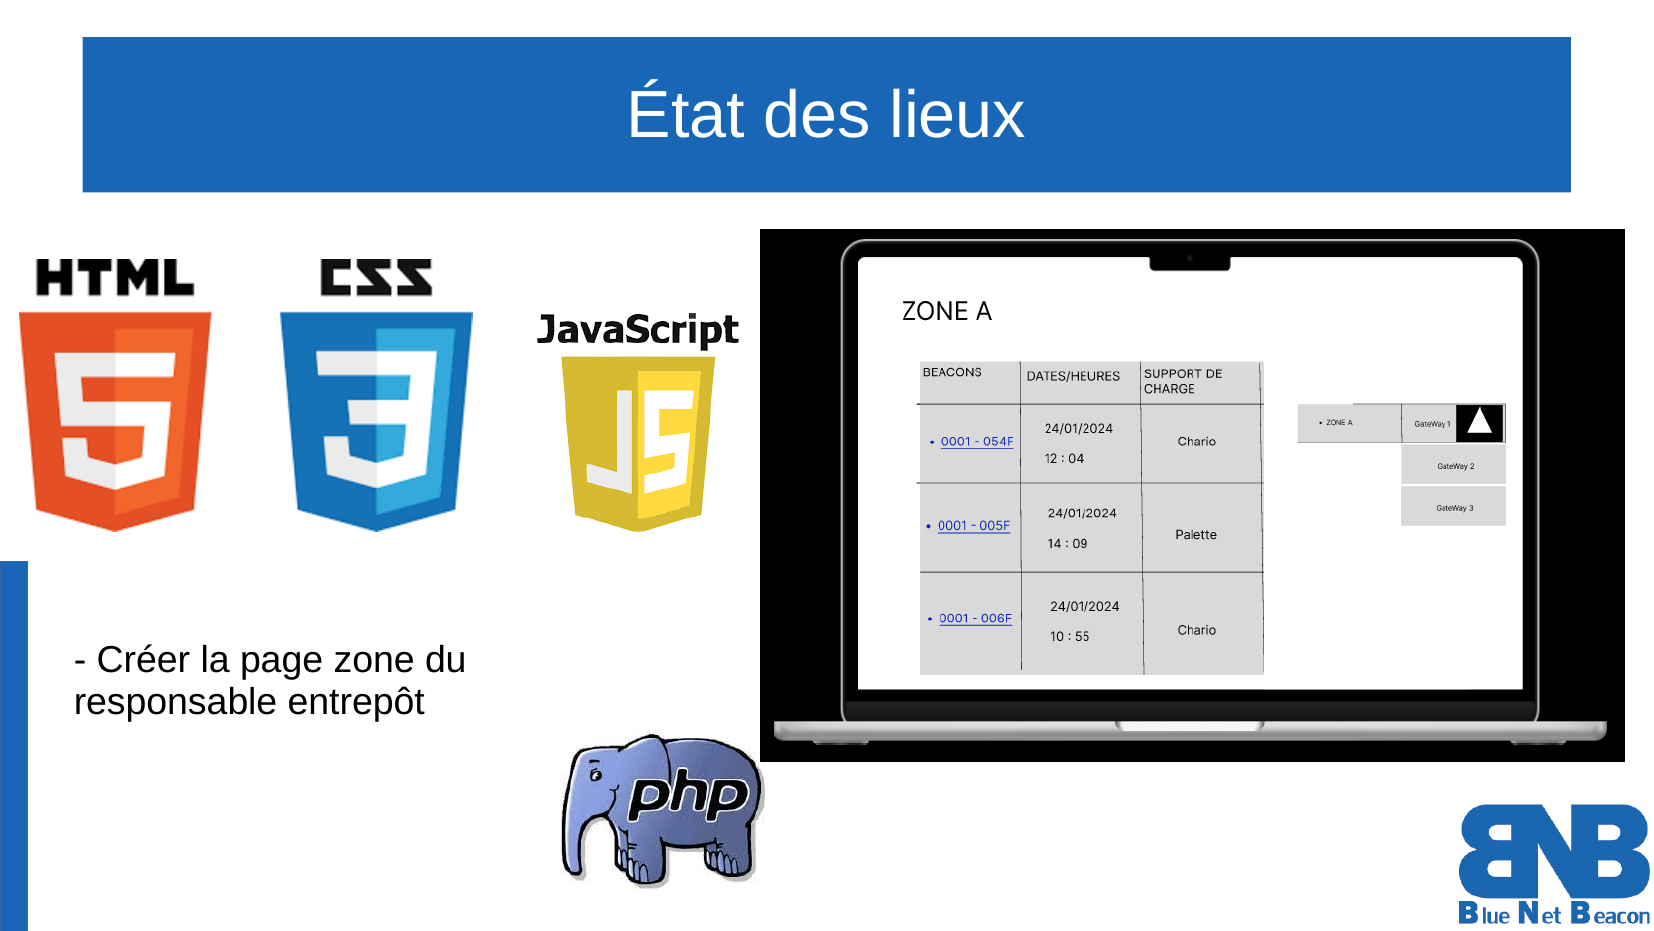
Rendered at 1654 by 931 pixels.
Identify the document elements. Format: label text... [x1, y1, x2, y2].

text_box [0, 561, 28, 931]
picture [19, 259, 473, 532]
picture [1459, 797, 1650, 930]
text_box - Créer la page zone du responsable entrepôt [59, 631, 680, 857]
picture [561, 229, 1625, 913]
picture [537, 313, 739, 532]
title État des lieux [82, 37, 1571, 193]
